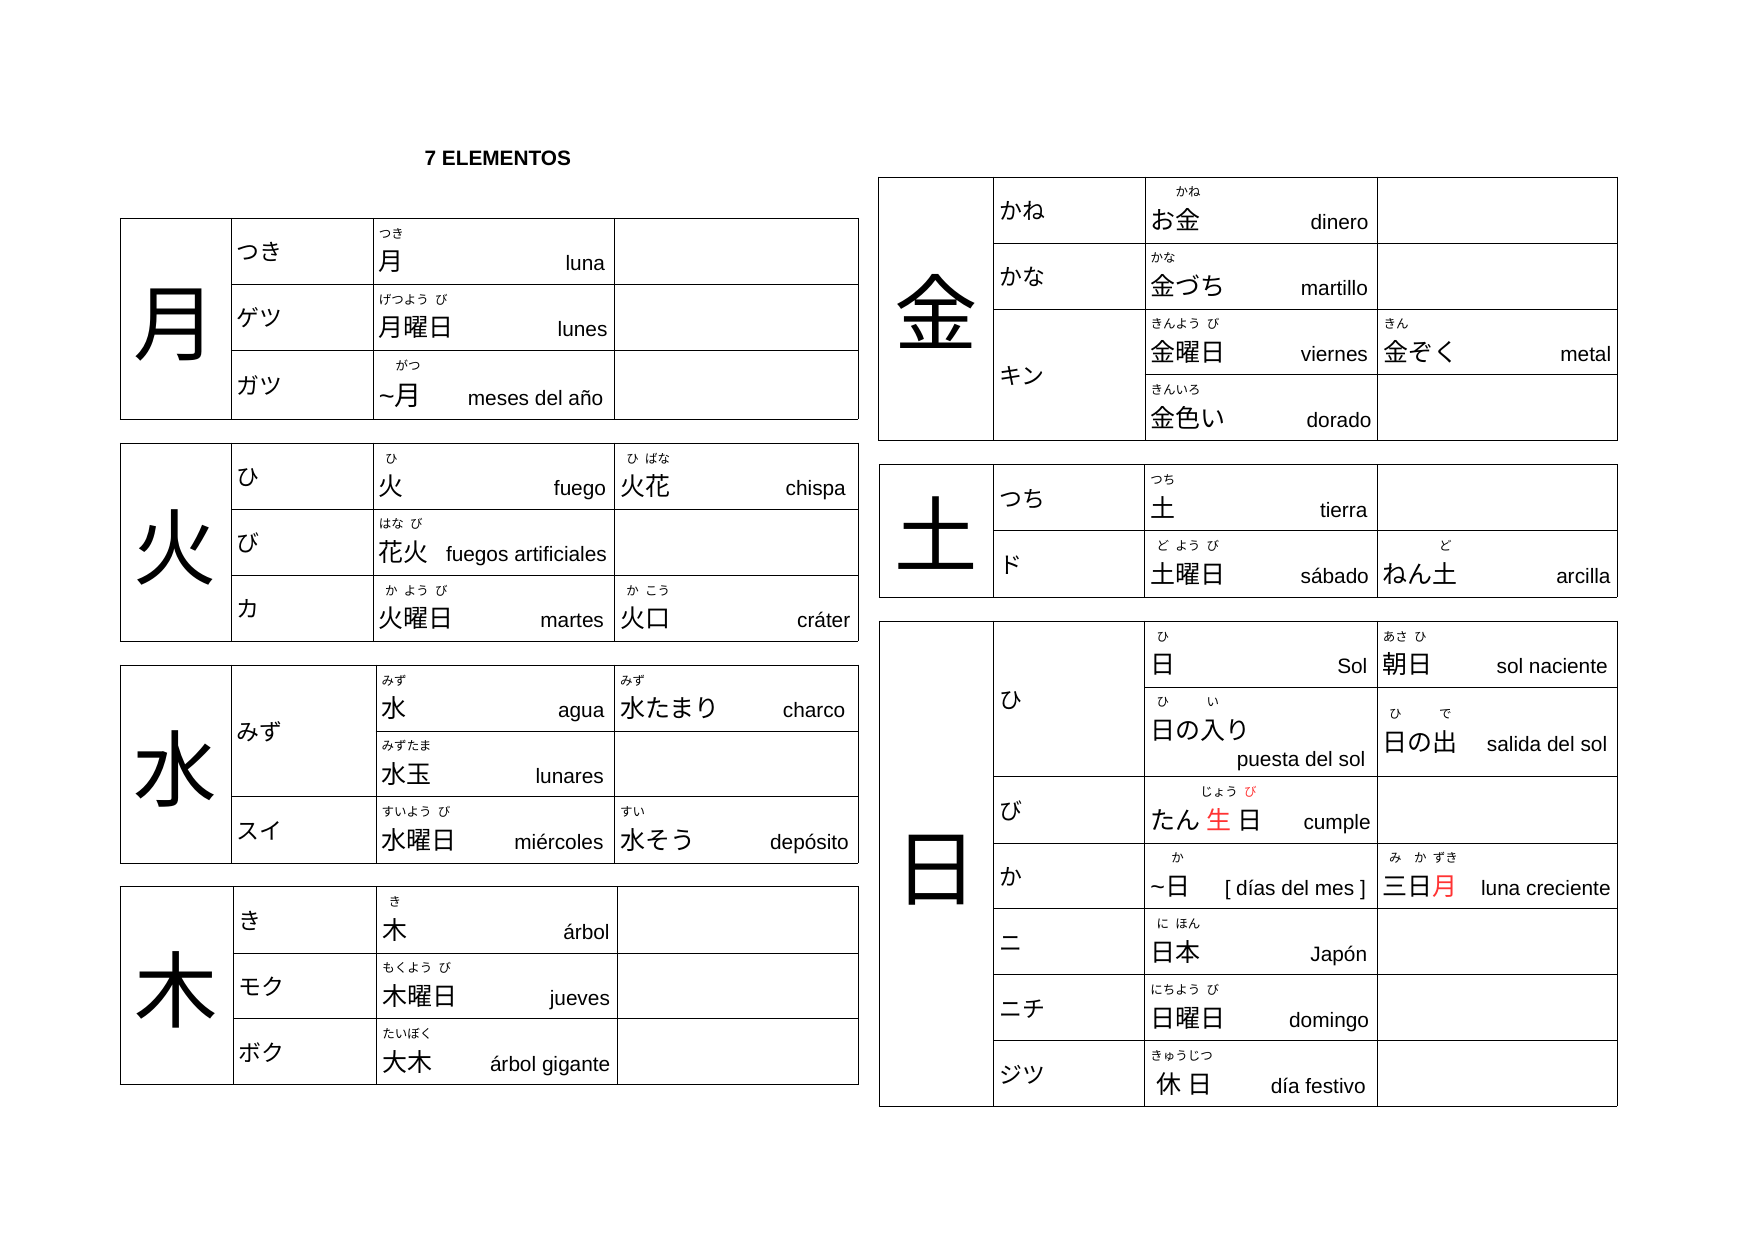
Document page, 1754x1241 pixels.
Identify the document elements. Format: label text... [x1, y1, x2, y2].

table_cell ねん土ど arcilla [1378, 531, 1617, 597]
table_header 日 [880, 622, 993, 1106]
table_header かね [994, 178, 1145, 242]
table_cell スイ [232, 797, 376, 862]
table_cell [1378, 909, 1617, 974]
table_header き [234, 887, 376, 952]
table_cell [1378, 1041, 1617, 1106]
table_cell [618, 954, 858, 1018]
table_cell 火か曜よう日び martes [374, 576, 614, 641]
table_cell び [232, 510, 373, 574]
table_cell 水みず玉たま lunares [377, 732, 614, 796]
table_cell カ [232, 576, 373, 641]
table_header 木 [121, 887, 233, 1084]
table_cell 金きん色いろい dorado [1146, 375, 1377, 440]
table_cell [615, 285, 858, 350]
table_cell 日に本ほん Japón [1145, 909, 1377, 974]
table_cell [1378, 375, 1617, 440]
table_cell 三み日か月ずき luna creciente [1378, 844, 1617, 908]
table_header 朝あさ日ひ sol naciente [1378, 622, 1617, 687]
table_cell 月げつ曜よう日び lunes [374, 285, 614, 350]
table_header [1378, 178, 1617, 242]
table_cell 水すいそう depósito [615, 797, 858, 862]
table_cell ド [994, 531, 1144, 597]
table_cell [615, 510, 858, 574]
table_header [1378, 465, 1617, 530]
table_cell ボク [234, 1019, 376, 1084]
table_header つき [232, 219, 373, 284]
table_cell ガツ [232, 351, 373, 419]
table_cell か [994, 844, 1144, 908]
table_cell 金きんぞく metal [1378, 310, 1617, 374]
table_cell 日ひの出で salida del sol [1378, 688, 1617, 776]
table_cell ジツ [994, 1041, 1144, 1106]
table_cell 休きゅう日じつ día festivo [1145, 1041, 1377, 1106]
table_cell 土ど曜よう日び sábado [1145, 531, 1377, 597]
table_cell 火か口こう cráter [615, 576, 858, 641]
table_cell [1378, 975, 1617, 1040]
table_header 土つち tierra [1145, 465, 1377, 530]
table_header 月つき luna [374, 219, 614, 284]
table_header ひ [232, 444, 373, 509]
table_cell 金かなづち martillo [1146, 244, 1377, 308]
table_cell 金きん曜よう日び viernes [1146, 310, 1377, 374]
table_cell [615, 732, 858, 796]
table_header 火 [121, 444, 231, 641]
table_cell ~月がつ meses del año [374, 351, 614, 419]
table_cell ~日か [ días del mes ] [1145, 844, 1377, 908]
table_header 月 [121, 219, 231, 419]
table_cell び [994, 777, 1144, 842]
table_header 日ひ Sol [1145, 622, 1377, 687]
text 7 ELEMENTOS [118, 146, 877, 170]
table_cell 花はな火び fuegos artificiales [374, 510, 614, 574]
table_header みず [232, 666, 376, 796]
table_cell モク [234, 954, 376, 1018]
table_cell かな [994, 244, 1145, 308]
table_cell [1378, 244, 1617, 308]
table_cell たん生じょう日び cumple [1145, 777, 1377, 842]
table_header 火ひ花ばな chispa [615, 444, 858, 509]
table_cell 水すい曜よう日び miércoles [377, 797, 614, 862]
table_cell キン [994, 310, 1145, 440]
table_header 金 [879, 178, 993, 440]
table_header 水 [121, 666, 231, 862]
table_header [618, 887, 858, 952]
table_header つち [994, 465, 1144, 530]
table_cell 木もく曜よう日び jueves [377, 954, 617, 1018]
table_cell [1378, 777, 1617, 842]
table_header 木き árbol [377, 887, 617, 952]
table_header 土 [880, 465, 993, 597]
table_cell 日ひの入いり puesta del sol [1145, 688, 1377, 776]
table_cell 大たい木ぼく árbol gigante [377, 1019, 617, 1084]
table_header 水みずたまり charco [615, 666, 858, 731]
table_cell ニチ [994, 975, 1144, 1040]
table_header 水みず agua [377, 666, 614, 731]
table_cell 日にち曜よう日び domingo [1145, 975, 1377, 1040]
table_header お金かね dinero [1146, 178, 1377, 242]
table_cell [618, 1019, 858, 1084]
table_header [615, 219, 858, 284]
table_cell [615, 351, 858, 419]
table_cell ニ [994, 909, 1144, 974]
table_header 火ひ fuego [374, 444, 614, 509]
table_cell ゲツ [232, 285, 373, 350]
table_header ひ [994, 622, 1144, 776]
